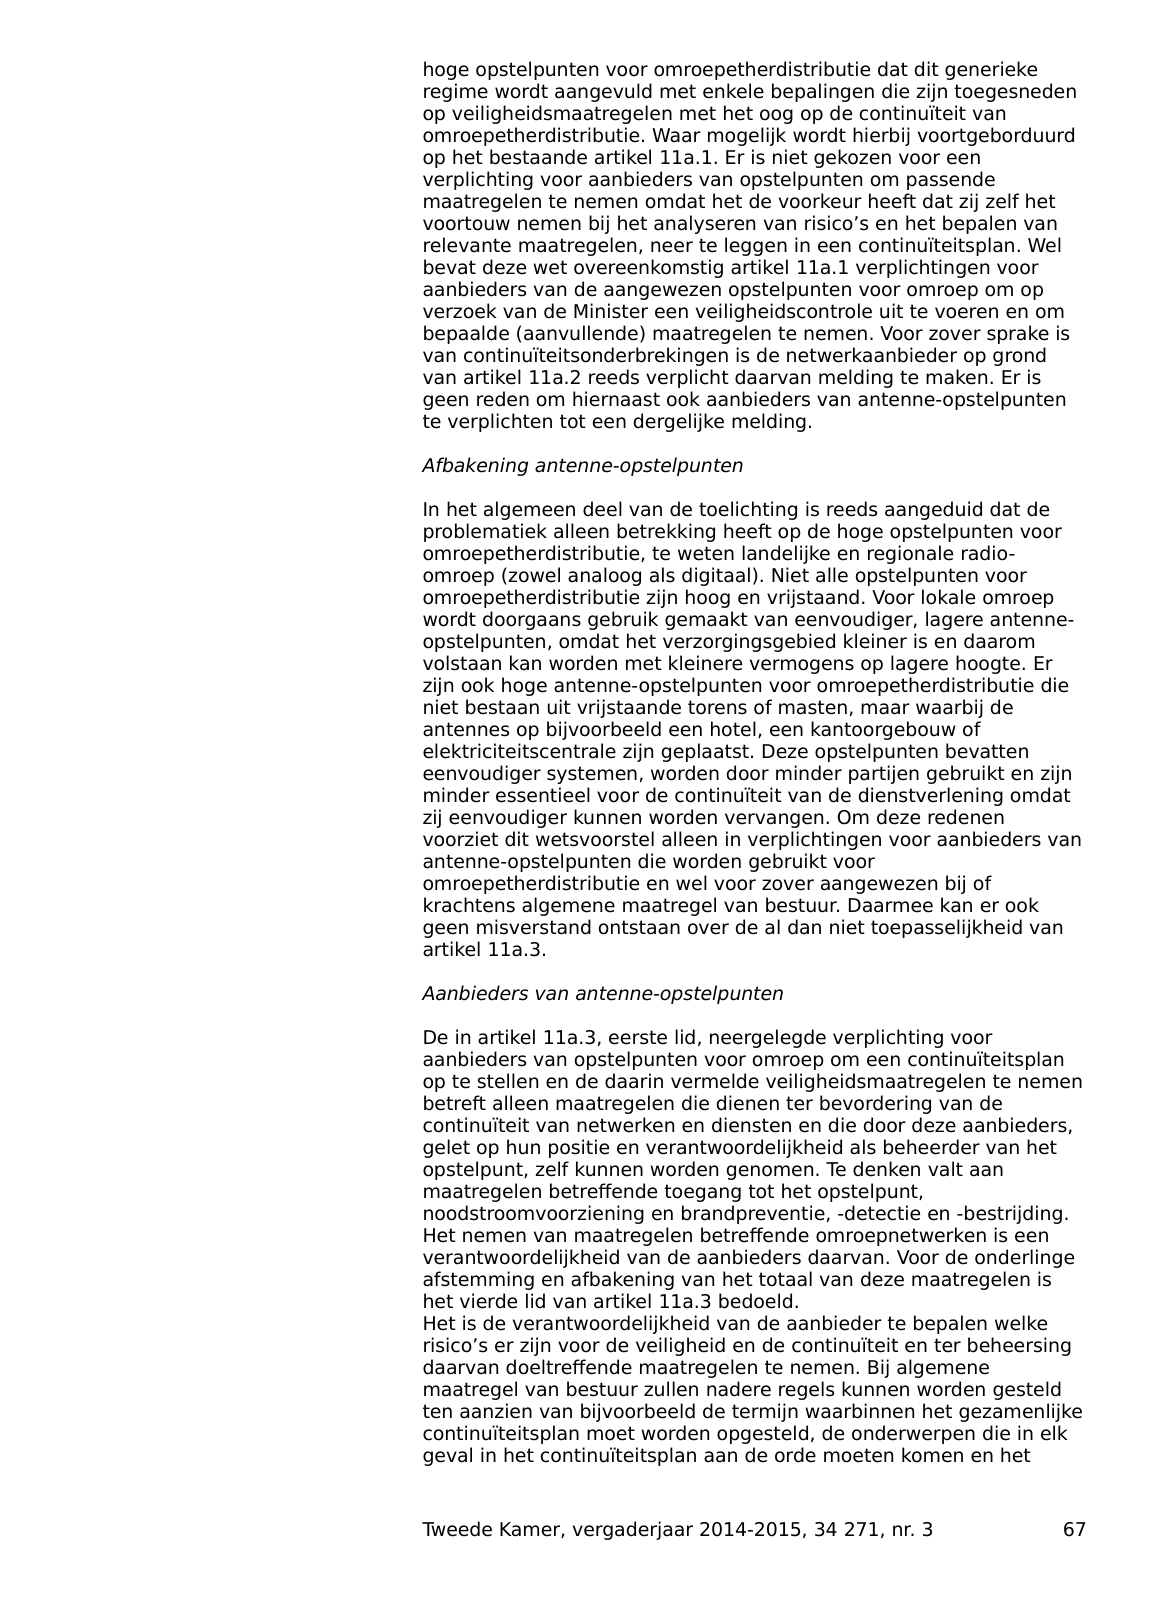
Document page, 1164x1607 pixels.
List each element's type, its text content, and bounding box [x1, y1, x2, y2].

subtitle Aanbieders van antenne-opstelpunten [422, 983, 1087, 1005]
text hoge opstelpunten voor omroepetherdistributie dat dit generieke regime wordt aangevuld met enkele bepalingen die zijn toegesneden op veiligheidsmaatregelen met het oog op de continuïteit van omroepetherdistributie. Waar mogelijk wordt hierbij voortgeborduurd op het bestaande artikel 11a.1. Er is niet gekozen voor een verplichting voor aanbieders van opstelpunten om passende maatregelen te nemen omdat het de voorkeur heeft dat zij zelf het voortouw nemen bij het analyseren van risico’s en het bepalen van relevante maatregelen, neer te leggen in een continuïteitsplan. Wel bevat deze wet overeenkomstig artikel 11a.1 verplichtingen voor aanbieders van de aangewezen opstelpunten voor omroep om op verzoek van de Minister een veiligheidscontrole uit te voeren en om bepaalde (aanvullende) maatregelen te nemen. Voor zover sprake is van continuïteitsonderbrekingen is de netwerkaanbieder op grond van artikel 11a.2 reeds verplicht daarvan melding te maken. Er is geen reden om hiernaast ook aanbieders van antenne-opstelpunten te verplichten tot een dergelijke melding. [422, 59, 1087, 433]
text De in artikel 11a.3, eerste lid, neergelegde verplichting voor aanbieders van opstelpunten voor omroep om een continuïteitsplan op te stellen en de daarin vermelde veiligheidsmaatregelen te nemen betreft alleen maatregelen die dienen ter bevordering van de continuïteit van netwerken en diensten en die door deze aanbieders, gelet op hun positie en verantwoordelijkheid als beheerder van het opstelpunt, zelf kunnen worden genomen. Te denken valt aan maatregelen betreffende toegang tot het opstelpunt, noodstroomvoorziening en brandpreventie, -detectie en -bestrijding. Het nemen van maatregelen betreffende omroepnetwerken is een verantwoordelijkheid van de aanbieders daarvan. Voor de onderlinge afstemming en afbakening van het totaal van deze maatregelen is het vierde lid van artikel 11a.3 bedoeld. [422, 1027, 1087, 1313]
text In het algemeen deel van de toelichting is reeds aangeduid dat de problematiek alleen betrekking heeft op de hoge opstelpunten voor omroepetherdistributie, te weten landelijke en regionale radio-omroep (zowel analoog als digitaal). Niet alle opstelpunten voor omroepetherdistributie zijn hoog en vrijstaand. Voor lokale omroep wordt doorgaans gebruik gemaakt van eenvoudiger, lagere antenne-opstelpunten, omdat het verzorgingsgebied kleiner is en daarom volstaan kan worden met kleinere vermogens op lagere hoogte. Er zijn ook hoge antenne-opstelpunten voor omroepetherdistributie die niet bestaan uit vrijstaande torens of masten, maar waarbij de antennes op bijvoorbeeld een hotel, een kantoorgebouw of elektriciteitscentrale zijn geplaatst. Deze opstelpunten bevatten eenvoudiger systemen, worden door minder partijen gebruikt en zijn minder essentieel voor de continuïteit van de dienstverlening omdat zij eenvoudiger kunnen worden vervangen. Om deze redenen voorziet dit wetsvoorstel alleen in verplichtingen voor aanbieders van antenne-opstelpunten die worden gebruikt voor omroepetherdistributie en wel voor zover aangewezen bij of krachtens algemene maatregel van bestuur. Daarmee kan er ook geen misverstand ontstaan over de al dan niet toepasselijkheid van artikel 11a.3. [422, 499, 1087, 961]
subtitle Afbakening antenne-opstelpunten [422, 455, 1087, 477]
text Het is de verantwoordelijkheid van de aanbieder te bepalen welke risico’s er zijn voor de veiligheid en de continuïteit en ter beheersing daarvan doeltreffende maatregelen te nemen. Bij algemene maatregel van bestuur zullen nadere regels kunnen worden gesteld ten aanzien van bijvoorbeeld de termijn waarbinnen het gezamenlijke continuïteitsplan moet worden opgesteld, de onderwerpen die in elk geval in het continuïteitsplan aan de orde moeten komen en het [422, 1313, 1087, 1467]
